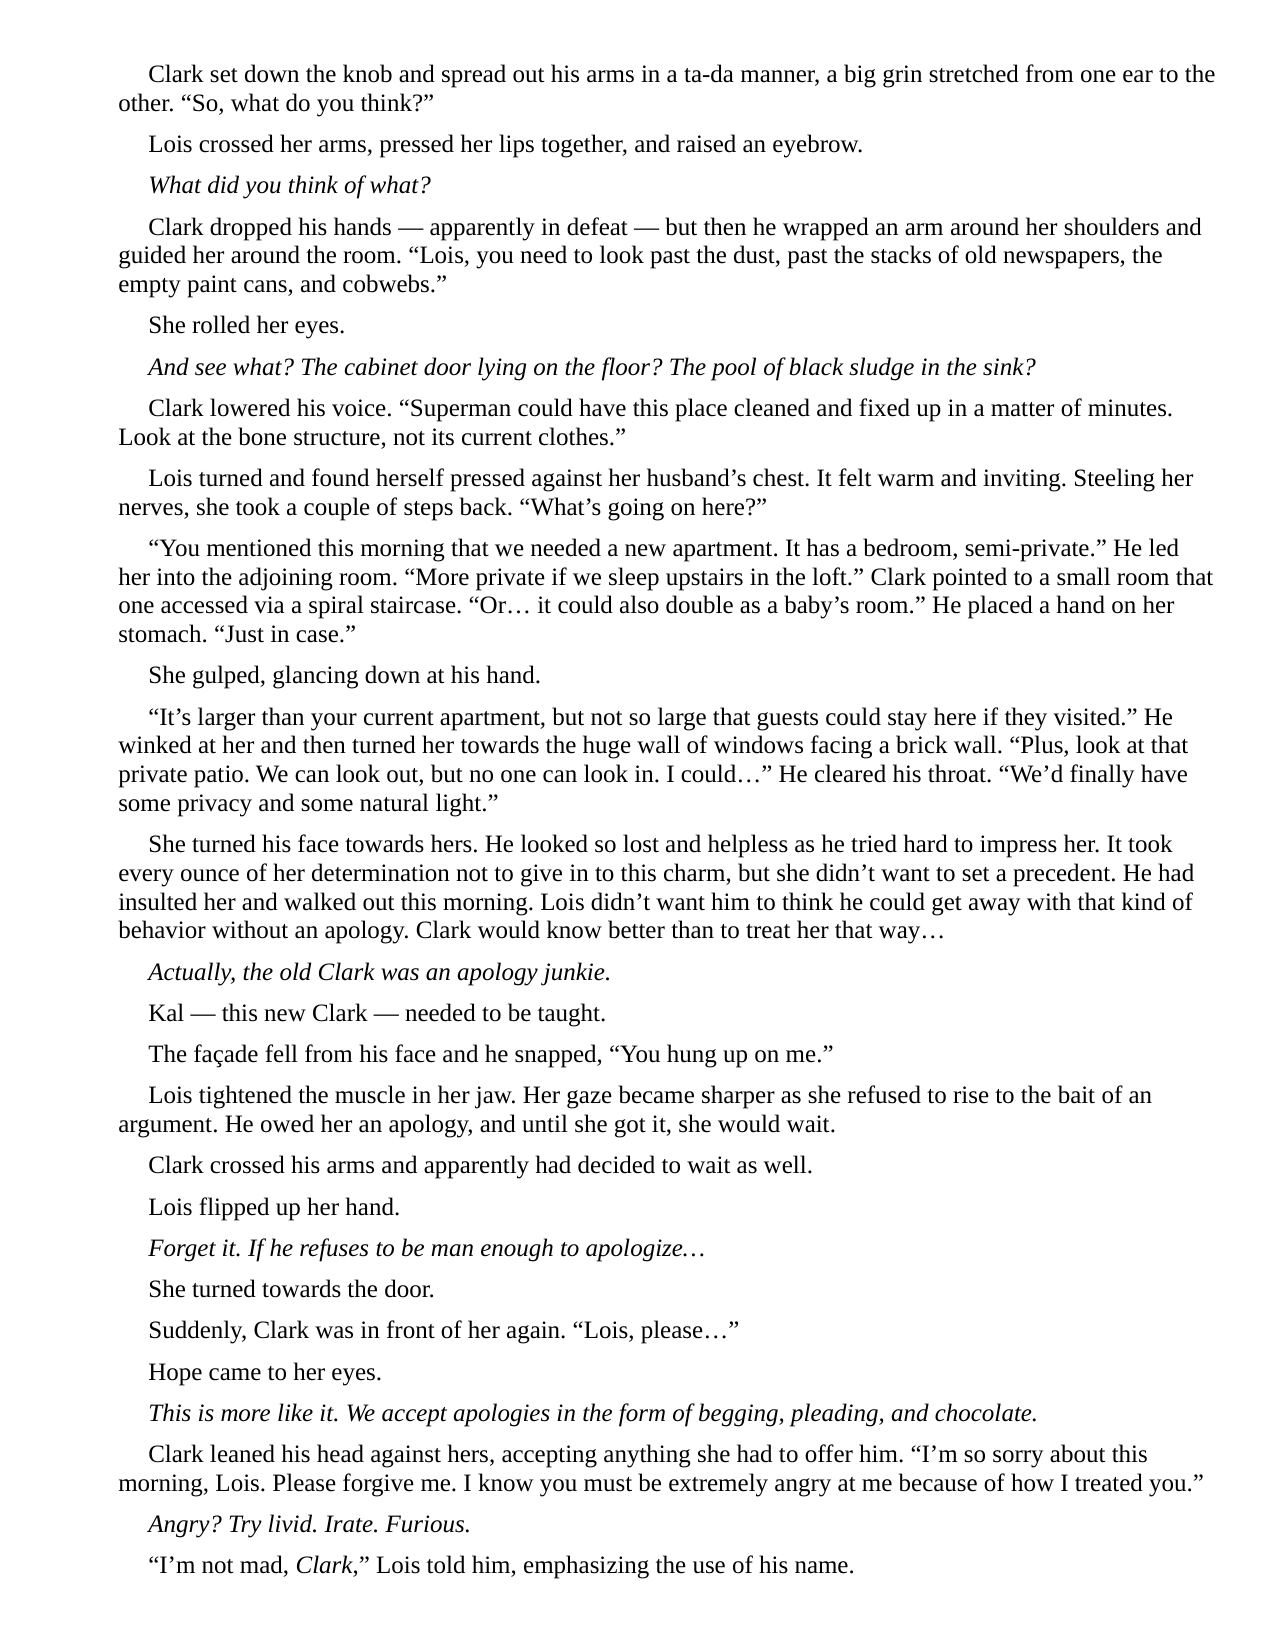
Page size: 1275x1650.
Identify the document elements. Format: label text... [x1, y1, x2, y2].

text She gulped, glancing down at his hand. [118, 660, 1216, 689]
text “You mentioned this morning that we needed a new apartment. It has a bedroom, semi-private.” He led her into the adjoining room. “More private if we sleep upstairs in the loft.” Clark pointed to a small room that one accessed via a spiral staircase. “Or… it could also double as a baby’s room.” He placed a hand on her stomach. “Just in case.” [118, 533, 1216, 648]
text Actually, the old Clark was an apology junkie. [118, 957, 1216, 985]
text Lois turned and found herself pressed against her husband’s chest. It felt warm and inviting. Steeling her nerves, she took a couple of steps back. “What’s going on here?” [118, 463, 1216, 520]
text She turned his face towards hers. He looked so lost and helpless as he tried hard to impress her. It took every ounce of her determination not to give in to this charm, but she didn’t want to set a precedent. He had insulted her and walked out this morning. Lois didn’t want him to think he could get away with that kind of behavior without an apology. Clark would know better than to treat her that way… [118, 829, 1216, 944]
text Lois flipped up her hand. [118, 1192, 1216, 1220]
text Clark set down the knob and spread out his arms in a ta-da manner, a big grin stretched from one ear to the other. “So, what do you think?” [118, 59, 1216, 117]
text Angry? Try livid. Irate. Furious. [118, 1509, 1216, 1538]
text Clark lowered his voice. “Superman could have this place cleaned and fixed up in a matter of minutes. Look at the bone structure, not its current clothes.” [118, 393, 1216, 450]
text “I’m not mad, Clark,” Lois told him, emphasizing the use of his name. [118, 1550, 1216, 1579]
text This is more like it. We accept apologies in the form of begging, pleading, and chocolate. [118, 1398, 1216, 1427]
text Clark dropped his hands — apparently in defeat — but then he wrapped an arm around her shoulders and guided her around the room. “Lois, you need to look past the dust, past the stacks of old newspapers, the empty paint cans, and cobwebs.” [118, 212, 1216, 298]
text “It’s larger than your current apartment, but not so large that guests could stay here if they visited.” He winked at her and then turned her towards the huge wall of windows facing a brick wall. “Plus, look at that private patio. We can look out, but no one can look in. I could…” He cleared his throat. “We’d finally have some privacy and some natural light.” [118, 702, 1216, 817]
text Forget it. If he refuses to be man enough to apologize… [118, 1233, 1216, 1262]
text Hope came to her eyes. [118, 1357, 1216, 1385]
text She rolled her eyes. [118, 310, 1216, 339]
text Suddenly, Clark was in front of her again. “Lois, please…” [118, 1315, 1216, 1344]
text Lois crossed her arms, pressed her lips together, and raised an eyebrow. [118, 129, 1216, 158]
text Clark leaned his head against hers, accepting anything she had to offer him. “I’m so sorry about this morning, Lois. Please forgive me. I know you must be extremely angry at me because of how I treated you.” [118, 1439, 1216, 1497]
text And see what? The cabinet door lying on the floor? The pool of black sludge in the sink? [118, 352, 1216, 380]
text The façade fell from his face and he snapped, “You hung up on me.” [118, 1039, 1216, 1068]
text Lois tightened the muscle in her jaw. Her gaze became sharper as she refused to rise to the bait of an argument. He owed her an apology, and until she got it, she would wait. [118, 1080, 1216, 1138]
text What did you think of what? [118, 170, 1216, 199]
text She turned towards the door. [118, 1274, 1216, 1303]
text Kal — this new Clark — needed to be taught. [118, 998, 1216, 1027]
text Clark crossed his arms and apparently had decided to wait as well. [118, 1150, 1216, 1179]
